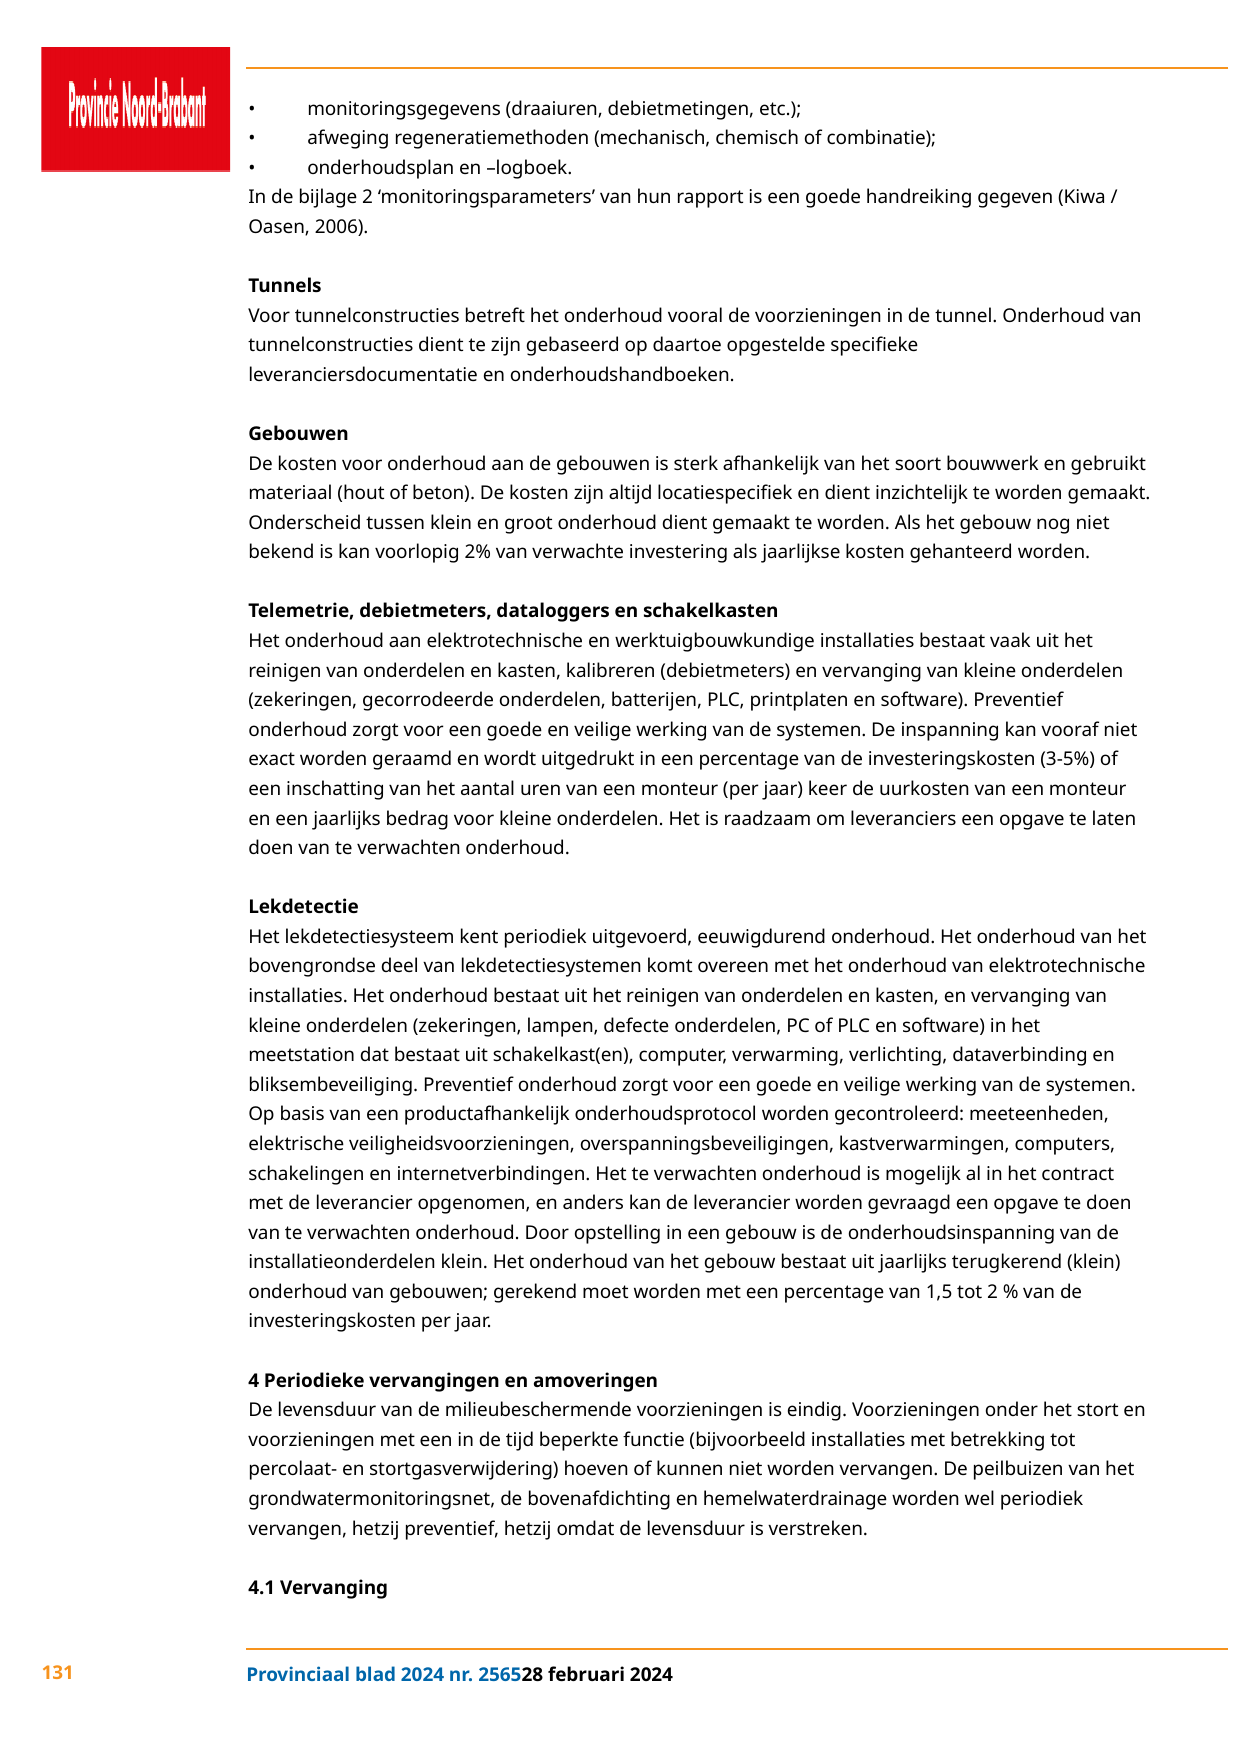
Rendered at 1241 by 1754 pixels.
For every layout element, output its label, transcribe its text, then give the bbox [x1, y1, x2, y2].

text Het lekdetectiesysteem kent periodiek uitgevoerd, eeuwigdurend onderhoud. Het onderhoud van het bovengrondse deel van lekdetectiesystemen komt overeen met het onderhoud van elektrotechnische installaties. Het onderhoud bestaat uit het reinigen van onderdelen en kasten, en vervanging van kleine onderdelen (zekeringen, lampen, defecte onderdelen, PC of PLC en software) in het meetstation dat bestaat uit schakelkast(en), computer, verwarming, verlichting, dataverbinding en bliksembeveiliging. Preventief onderhoud zorgt voor een goede en veilige werking van de systemen. Op basis van een productafhankelijk onderhoudsprotocol worden gecontroleerd: meeteenheden, elektrische veiligheidsvoorzieningen, overspanningsbeveiligingen, kastverwarmingen, computers, schakelingen en internetverbindingen. Het te verwachten onderhoud is mogelijk al in het contract met de leverancier opgenomen, en anders kan de leverancier worden gevraagd een opgave te doen van te verwachten onderhoud. Door opstelling in een gebouw is de onderhoudsinspanning van de installatieonderdelen klein. Het onderhoud van het gebouw bestaat uit jaarlijks terugkerend (klein) onderhoud van gebouwen; gerekend moet worden met een percentage van 1,5 tot 2 % van de investeringskosten per jaar. [248, 923, 1152, 1333]
list monitoringsgegevens (draaiuren, debietmetingen, etc.); [248, 95, 1152, 121]
text De levensduur van de milieubeschermende voorzieningen is eindig. Voorzieningen onder het stort en voorzieningen met een in de tijd beperkte functie (bijvoorbeeld installaties met betrekking tot percolaat- en stortgasverwijdering) hoeven of kunnen niet worden vervangen. De peilbuizen van het grondwatermonitoringsnet, de bovenafdichting en hemelwaterdrainage worden wel periodiek vervangen, hetzij preventief, hetzij omdat de levensduur is verstreken. [248, 1396, 1152, 1541]
text Het onderhoud aan elektrotechnische en werktuigbouwkundige installaties bestaat vaak uit het reinigen van onderdelen en kasten, kalibreren (debietmeters) en vervanging van kleine onderdelen (zekeringen, gecorrodeerde onderdelen, batterijen, PLC, printplaten en software). Preventief onderhoud zorgt voor een goede en veilige werking van de systemen. De inspanning kan vooraf niet exact worden geraamd en wordt uitgedrukt in een percentage van de investeringskosten (3-5%) of een inschatting van het aantal uren van een monteur (per jaar) keer de uurkosten van een monteur en een jaarlijks bedrag voor kleine onderdelen. Het is raadzaam om leveranciers een opgave te laten doen van te verwachten onderhoud. [248, 627, 1152, 860]
text De kosten voor onderhoud aan de gebouwen is sterk afhankelijk van het soort bouwwerk en gebruikt materiaal (hout of beton). De kosten zijn altijd locatiespecifiek en dient inzichtelijk te worden gemaakt. Onderscheid tussen klein en groot onderhoud dient gemaakt te worden. Als het gebouw nog niet bekend is kan voorlopig 2% van verwachte investering als jaarlijkse kosten gehanteerd worden. [248, 450, 1152, 564]
list onderhoudsplan en –logboek. [248, 154, 1152, 180]
text 4.1 Vervanging [248, 1574, 1152, 1600]
text 4 Periodieke vervangingen en amoveringen [248, 1367, 1152, 1393]
text Lekdetectie [248, 893, 1152, 919]
list afweging regeneratiemethoden (mechanisch, chemisch of combinatie); [248, 124, 1152, 150]
text Telemetrie, debietmeters, dataloggers en schakelkasten [248, 598, 1152, 623]
text Gebouwen [248, 420, 1152, 446]
text In de bijlage 2 ‘monitoringsparameters’ van hun rapport is een goede handreiking gegeven (Kiwa / Oasen, 2006). [248, 183, 1152, 239]
text Voor tunnelconstructies betreft het onderhoud vooral de voorzieningen in de tunnel. Onderhoud van tunnelconstructies dient te zijn gebaseerd op daartoe opgestelde specifieke leveranciersdocumentatie en onderhoudshandboeken. [248, 302, 1152, 387]
text Tunnels [248, 272, 1152, 298]
picture [41, 47, 231, 172]
